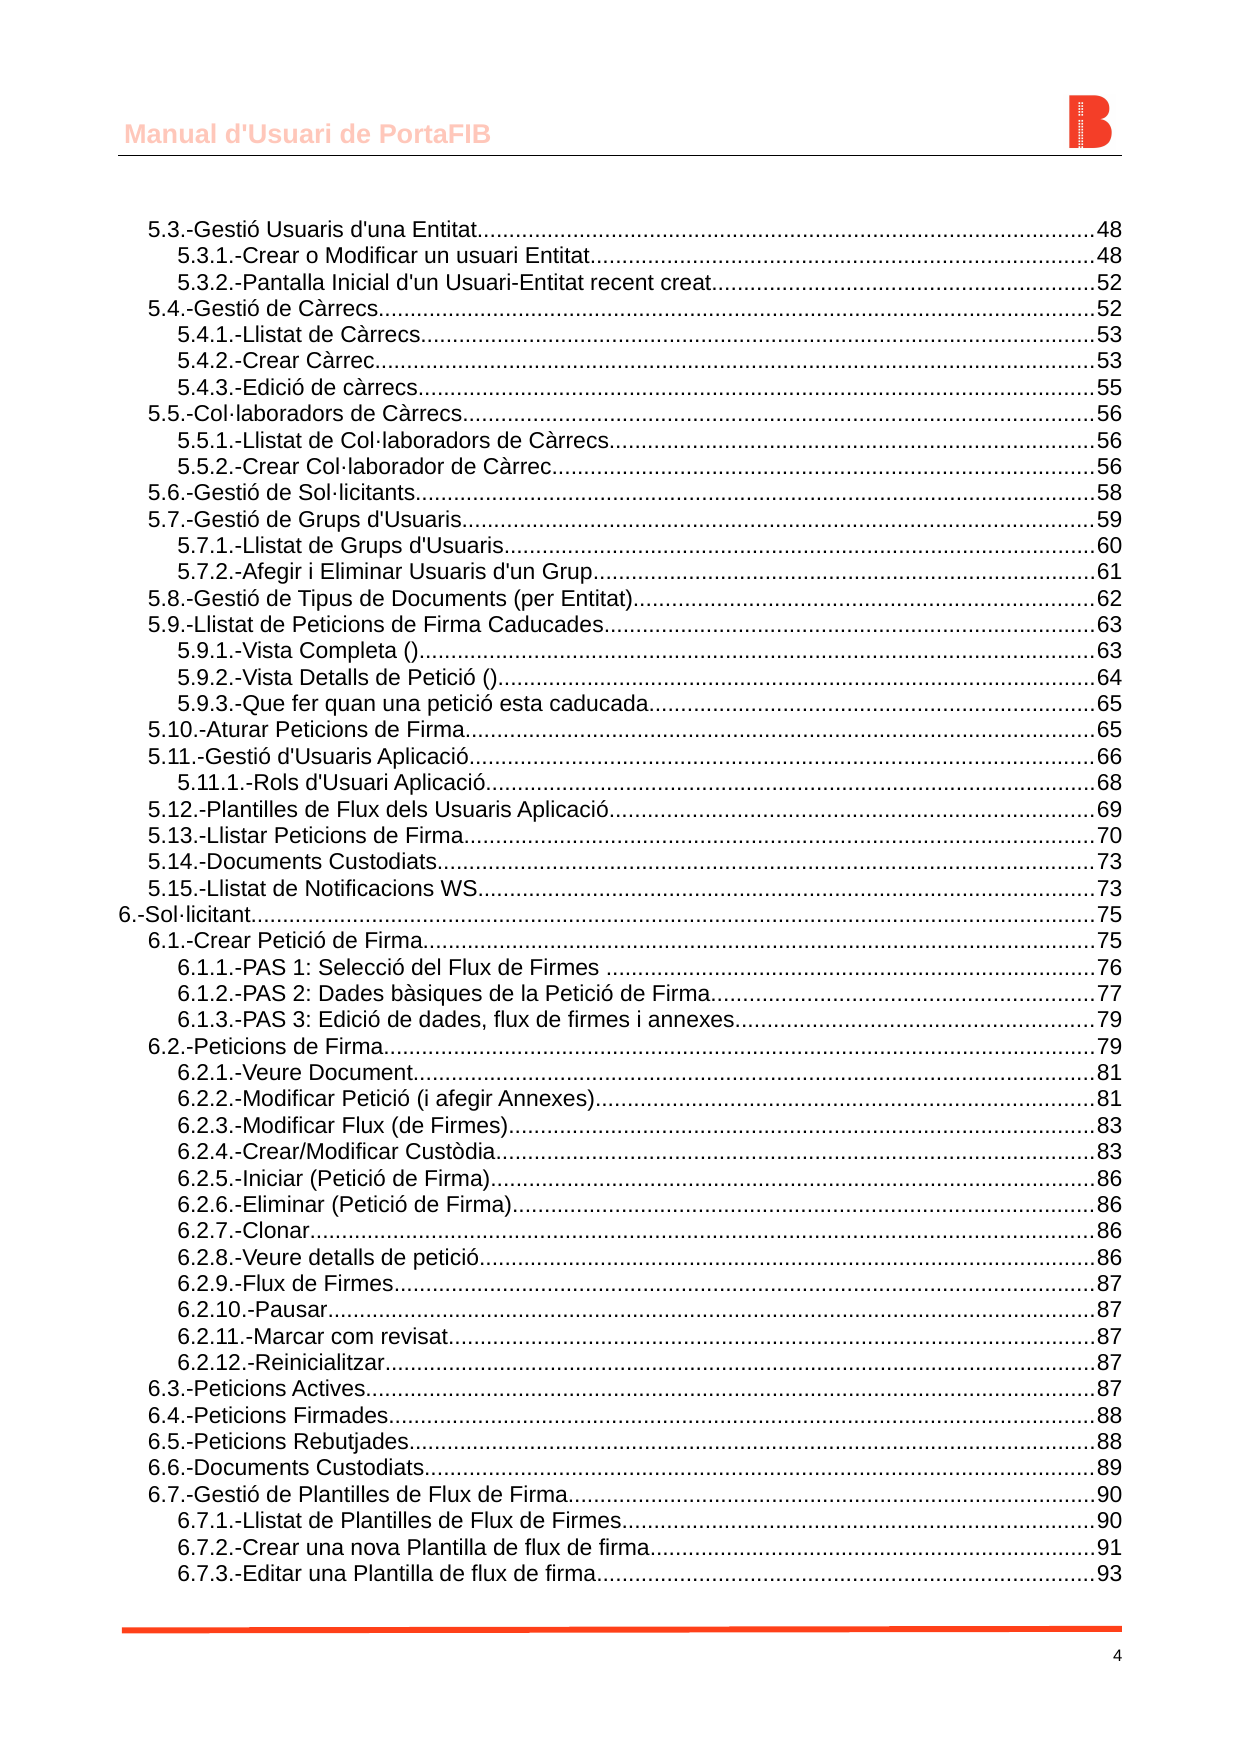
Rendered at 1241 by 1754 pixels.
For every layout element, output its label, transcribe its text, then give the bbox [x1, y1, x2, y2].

text 5.4.1.-Llistat de Càrrecs 53 [177, 321, 1122, 347]
text 6.7.2.-Crear una nova Plantilla de flux de firma 91 [177, 1533, 1122, 1560]
text 5.9.1.-Vista Completa () 63 [177, 637, 1122, 664]
text 6.2.6.-Eliminar (Petició de Firma) 86 [177, 1191, 1122, 1217]
text 5.5.2.-Crear Col·laborador de Càrrec 56 [177, 453, 1122, 479]
text 5.9.3.-Que fer quan una petició esta caducada 65 [177, 690, 1122, 716]
text 6.7.-Gestió de Plantilles de Flux de Firma 90 [148, 1481, 1122, 1507]
text 6.2.11.-Marcar com revisat 87 [177, 1323, 1122, 1349]
text 6.1.3.-PAS 3: Edició de dades, flux de firmes i annexes 79 [177, 1006, 1122, 1033]
text 5.9.2.-Vista Detalls de Petició () 64 [177, 664, 1122, 690]
text 5.5.1.-Llistat de Col·laboradors de Càrrecs 56 [177, 427, 1122, 453]
text 5.3.2.-Pantalla Inicial d'un Usuari-Entitat recent creat 52 [177, 268, 1122, 295]
text 5.3.-Gestió Usuaris d'una Entitat 48 [148, 216, 1122, 242]
text 5.9.-Llistat de Peticions de Firma Caducades 63 [148, 611, 1122, 637]
text 5.4.3.-Edició de càrrecs 55 [177, 374, 1122, 400]
text 6.2.12.-Reinicialitzar 87 [177, 1349, 1122, 1375]
text 5.7.2.-Afegir i Eliminar Usuaris d'un Grup 61 [177, 558, 1122, 585]
text 6.7.1.-Llistat de Plantilles de Flux de Firmes 90 [177, 1507, 1122, 1533]
text 5.3.1.-Crear o Modificar un usuari Entitat 48 [177, 242, 1122, 268]
text 6.5.-Peticions Rebutjades 88 [148, 1428, 1122, 1454]
text 6.2.2.-Modificar Petició (i afegir Annexes) 81 [177, 1085, 1122, 1112]
text 6.6.-Documents Custodiats 89 [148, 1454, 1122, 1481]
text 5.4.-Gestió de Càrrecs 52 [148, 295, 1122, 321]
text 6.3.-Peticions Actives 87 [148, 1375, 1122, 1402]
text 6.2.7.-Clonar 86 [177, 1217, 1122, 1243]
text 6.2.8.-Veure detalls de petició 86 [177, 1243, 1122, 1270]
text 6.2.4.-Crear/Modificar Custòdia 83 [177, 1138, 1122, 1164]
text 6.1.-Crear Petició de Firma 75 [148, 927, 1122, 954]
text 5.7.-Gestió de Grups d'Usuaris 59 [148, 506, 1122, 532]
text 6.2.5.-Iniciar (Petició de Firma) 86 [177, 1164, 1122, 1191]
text 5.14.-Documents Custodiats 73 [148, 848, 1122, 874]
text 5.8.-Gestió de Tipus de Documents (per Entitat) 62 [148, 585, 1122, 611]
text 5.4.2.-Crear Càrrec 53 [177, 347, 1122, 374]
text 6.2.3.-Modificar Flux (de Firmes) 83 [177, 1112, 1122, 1138]
text 6.4.-Peticions Firmades 88 [148, 1402, 1122, 1428]
text 5.6.-Gestió de Sol·licitants 58 [148, 479, 1122, 506]
text 5.11.1.-Rols d'Usuari Aplicació 68 [177, 769, 1122, 796]
text 6.2.-Peticions de Firma 79 [148, 1033, 1122, 1059]
text 5.10.-Aturar Peticions de Firma 65 [148, 716, 1122, 743]
text 6.1.2.-PAS 2: Dades bàsiques de la Petició de Firma 77 [177, 980, 1122, 1006]
text 6.2.10.-Pausar 87 [177, 1296, 1122, 1323]
text 5.15.-Llistat de Notificacions WS 73 [148, 874, 1122, 901]
text 5.7.1.-Llistat de Grups d'Usuaris 60 [177, 532, 1122, 558]
text 5.11.-Gestió d'Usuaris Aplicació 66 [148, 743, 1122, 769]
text 5.12.-Plantilles de Flux dels Usuaris Aplicació 69 [148, 796, 1122, 822]
text 6.-Sol·licitant 75 [118, 901, 1122, 927]
text 5.5.-Col·laboradors de Càrrecs 56 [148, 400, 1122, 427]
text 6.2.1.-Veure Document 81 [177, 1059, 1122, 1085]
text 6.1.1.-PAS 1: Selecció del Flux de Firmes 76 [177, 954, 1122, 980]
picture [1063, 94, 1117, 150]
text 5.13.-Llistar Peticions de Firma 70 [148, 822, 1122, 848]
text 6.7.3.-Editar una Plantilla de flux de firma 93 [177, 1560, 1122, 1586]
text 6.2.9.-Flux de Firmes 87 [177, 1270, 1122, 1296]
